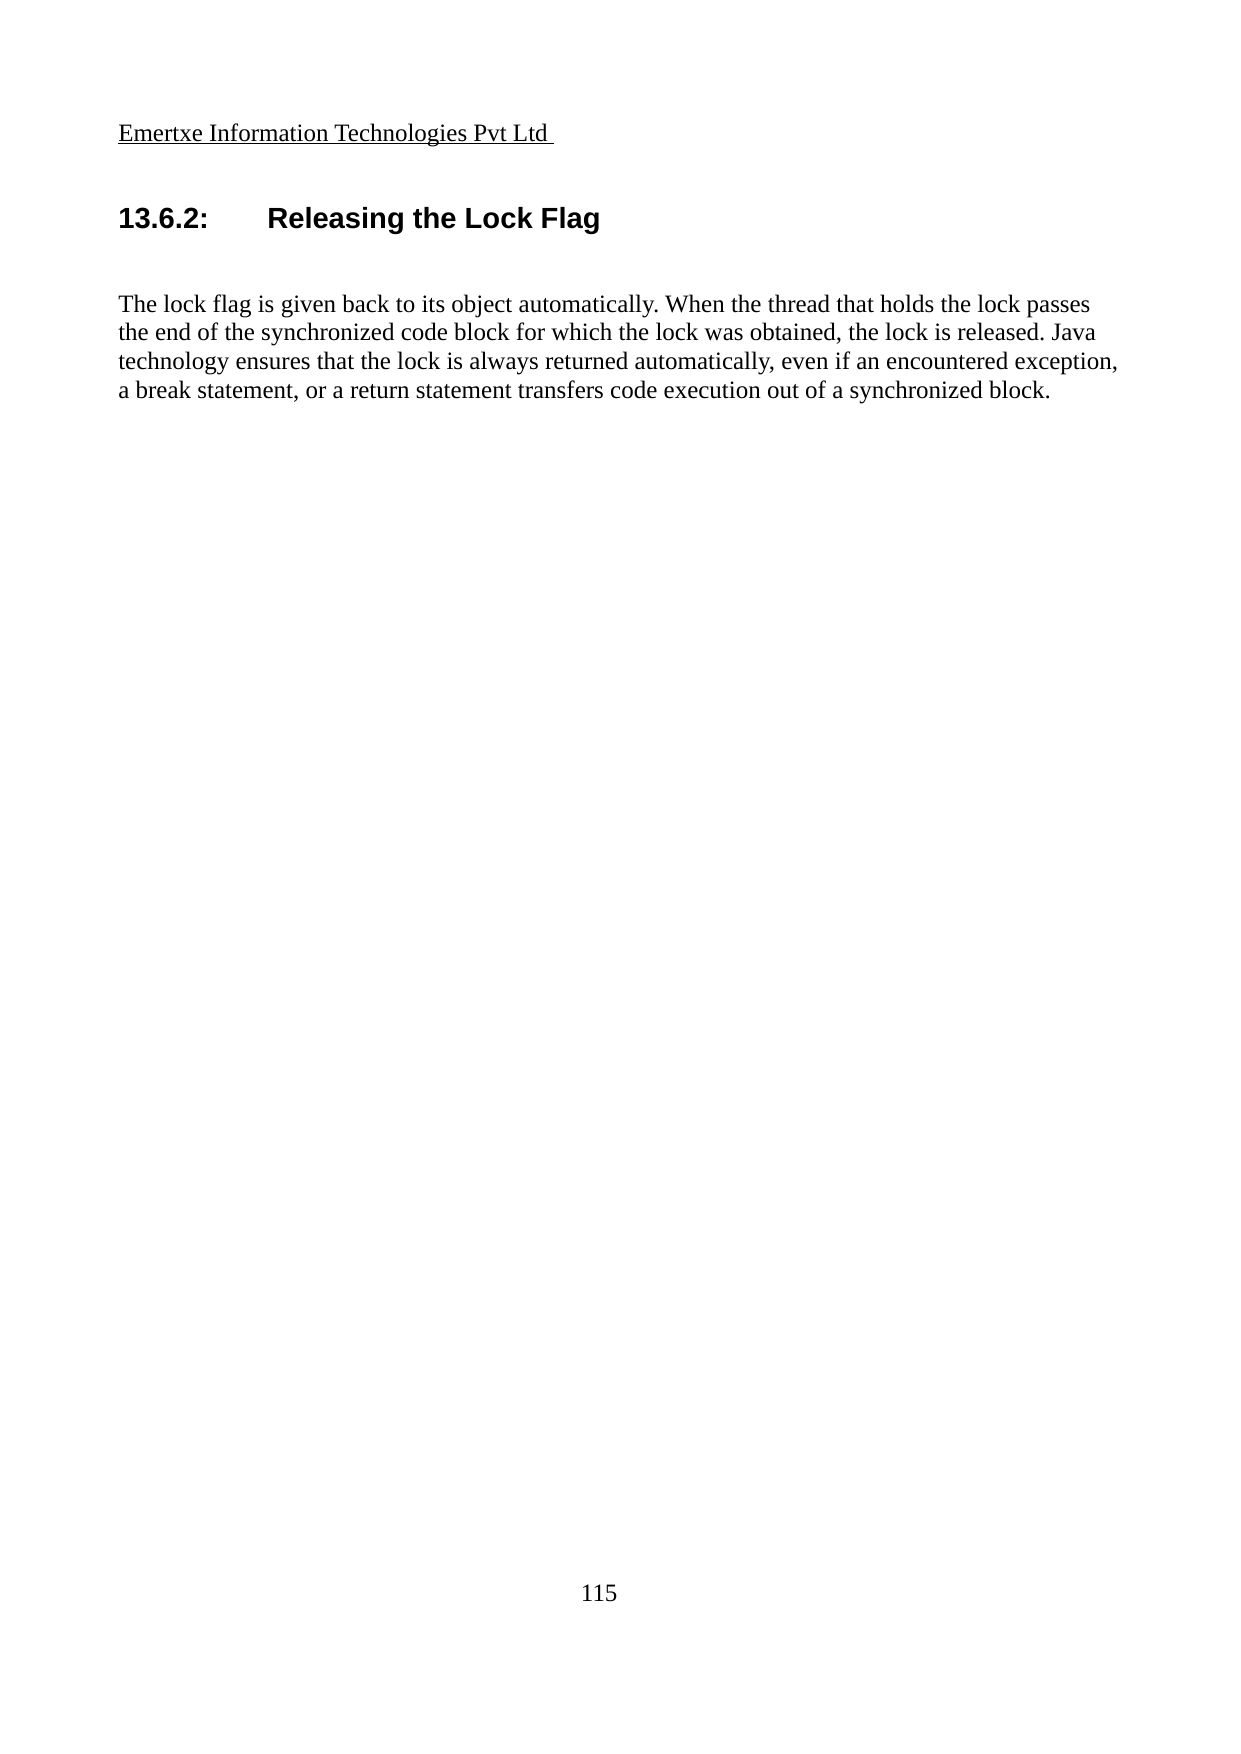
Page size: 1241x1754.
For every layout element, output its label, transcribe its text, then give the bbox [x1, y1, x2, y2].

text The lock flag is given back to its object automatically. When the thread that holds the lock passes the end of the synchronized code block for which the lock was obtained, the lock is released. Java technology ensures that the lock is always returned automatically, even if an encountered exception, a break statement, or a return statement transfers code execution out of a synchronized block. [118, 289, 1122, 404]
subtitle Releasing the Lock Flag [118, 201, 1122, 235]
